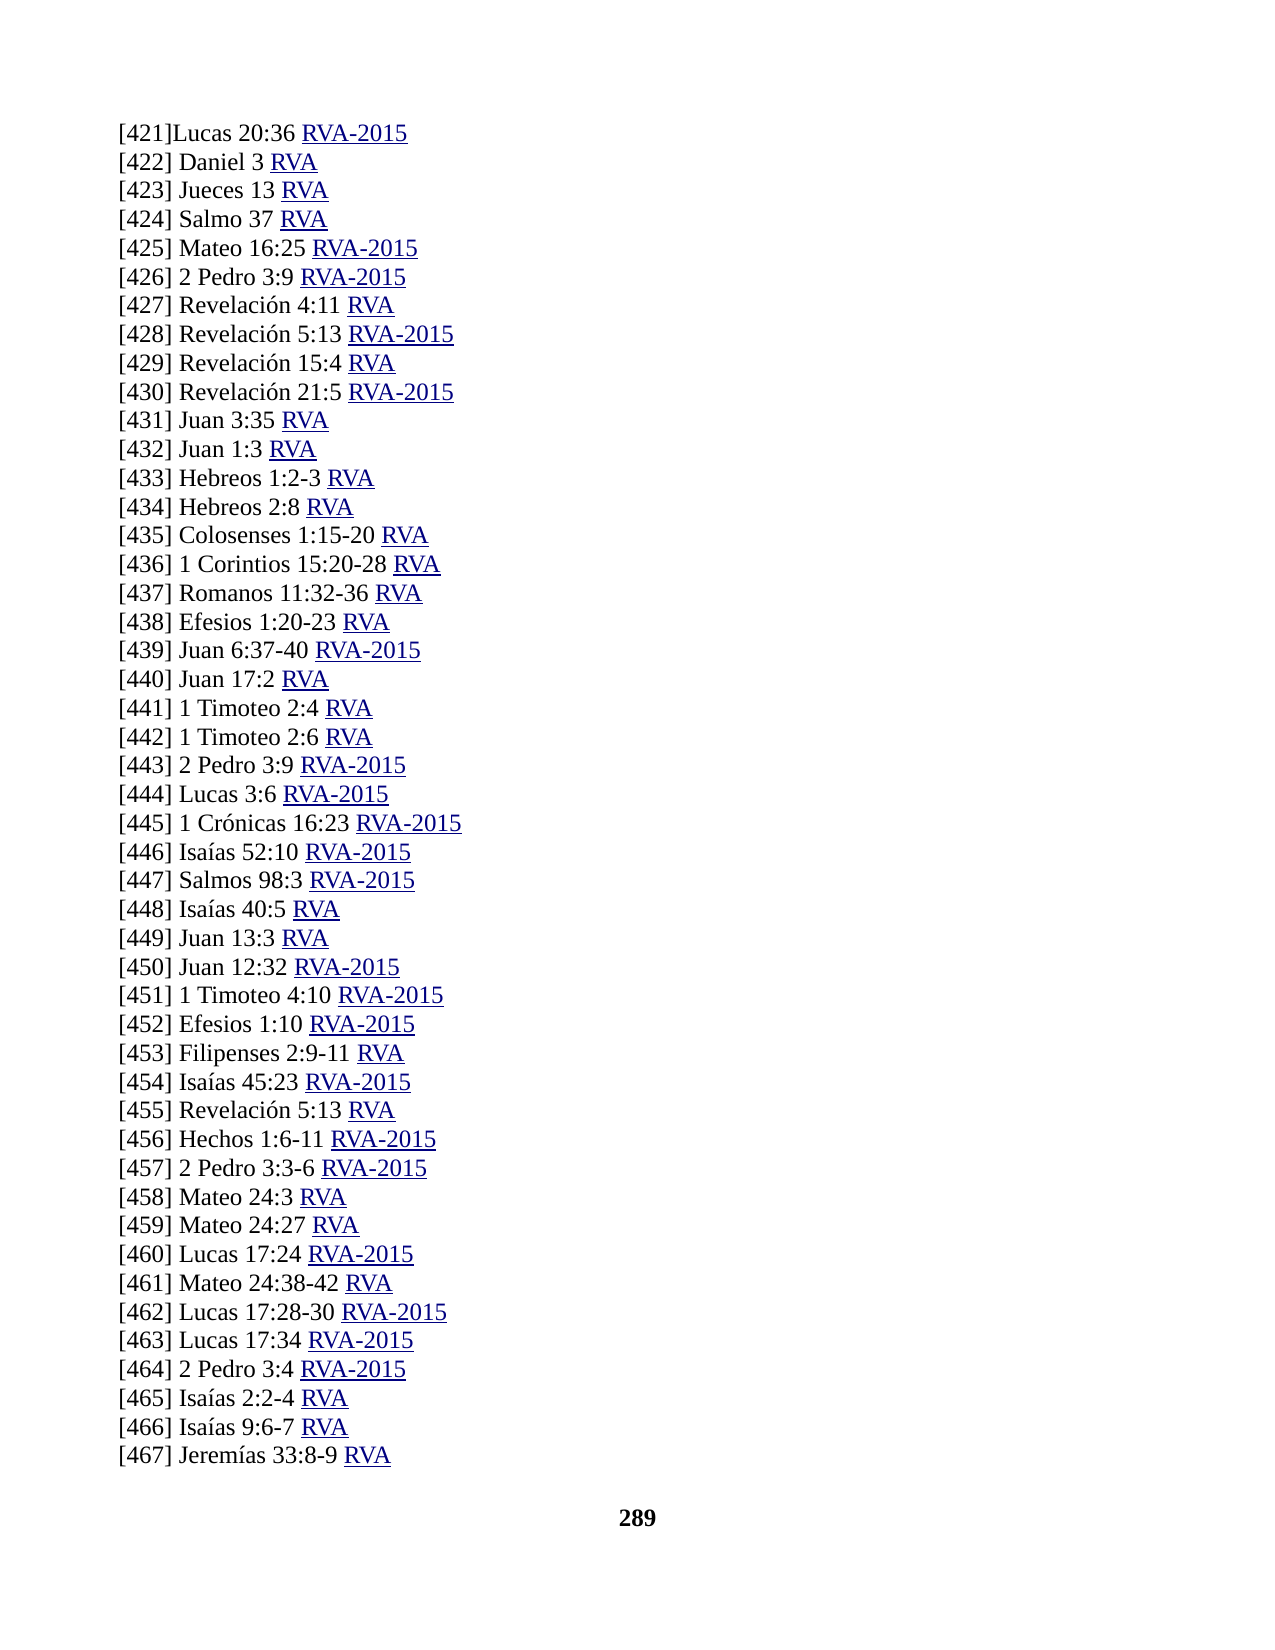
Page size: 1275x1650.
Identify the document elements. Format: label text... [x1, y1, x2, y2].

text 1 Timoteo 2:4 RVA [118, 693, 1157, 722]
text Salmos 98:3 RVA-2015 [118, 866, 1157, 894]
text 1 Corintios 15:20-28 RVA [118, 549, 1157, 578]
text 1 Timoteo 4:10 RVA-2015 [118, 981, 1157, 1009]
text Isaías 40:5 RVA [118, 894, 1157, 923]
text Isaías 52:10 RVA-2015 [118, 837, 1157, 866]
text Juan 12:32 RVA-2015 [118, 952, 1157, 981]
text Revelación 15:4 RVA [118, 348, 1157, 377]
text Jueces 13 RVA [118, 176, 1157, 204]
text Juan 6:37-40 RVA-2015 [118, 636, 1157, 664]
text 2 Pedro 3:9 RVA-2015 [118, 262, 1157, 291]
text 2 Pedro 3:4 RVA-2015 [118, 1354, 1157, 1383]
text Filipenses 2:9-11 RVA [118, 1038, 1157, 1067]
text Mateo 16:25 RVA-2015 [118, 233, 1157, 262]
text Mateo 24:27 RVA [118, 1211, 1157, 1239]
text Isaías 45:23 RVA-2015 [118, 1067, 1157, 1096]
text Revelación 5:13 RVA-2015 [118, 319, 1157, 348]
text Hechos 1:6-11 RVA-2015 [118, 1124, 1157, 1153]
text Colosenses 1:15-20 RVA [118, 521, 1157, 549]
text Isaías 9:6-7 RVA [118, 1412, 1157, 1441]
text Lucas 17:34 RVA-2015 [118, 1326, 1157, 1354]
text Juan 3:35 RVA [118, 406, 1157, 434]
text Lucas 17:28-30 RVA-2015 [118, 1297, 1157, 1326]
text 2 Pedro 3:9 RVA-2015 [118, 751, 1157, 779]
text Lucas 20:36 RVA-2015 [118, 118, 1157, 147]
text Daniel 3 RVA [118, 147, 1157, 176]
text Romanos 11:32-36 RVA [118, 578, 1157, 607]
text Revelación 4:11 RVA [118, 291, 1157, 319]
text Juan 1:3 RVA [118, 434, 1157, 463]
text Jeremías 33:8-9 RVA [118, 1441, 1157, 1469]
text Revelación 5:13 RVA [118, 1096, 1157, 1124]
text Hebreos 2:8 RVA [118, 492, 1157, 521]
text Efesios 1:20-23 RVA [118, 607, 1157, 636]
text Mateo 24:38-42 RVA [118, 1268, 1157, 1297]
text Lucas 17:24 RVA-2015 [118, 1239, 1157, 1268]
text Efesios 1:10 RVA-2015 [118, 1009, 1157, 1038]
text Mateo 24:3 RVA [118, 1182, 1157, 1211]
text Isaías 2:2-4 RVA [118, 1383, 1157, 1412]
text 1 Timoteo 2:6 RVA [118, 722, 1157, 751]
text Revelación 21:5 RVA-2015 [118, 377, 1157, 406]
text Salmo 37 RVA [118, 204, 1157, 233]
text 2 Pedro 3:3-6 RVA-2015 [118, 1153, 1157, 1182]
text 1 Crónicas 16:23 RVA-2015 [118, 808, 1157, 837]
text Lucas 3:6 RVA-2015 [118, 779, 1157, 808]
text Hebreos 1:2-3 RVA [118, 463, 1157, 492]
text Juan 13:3 RVA [118, 923, 1157, 952]
text Juan 17:2 RVA [118, 664, 1157, 693]
